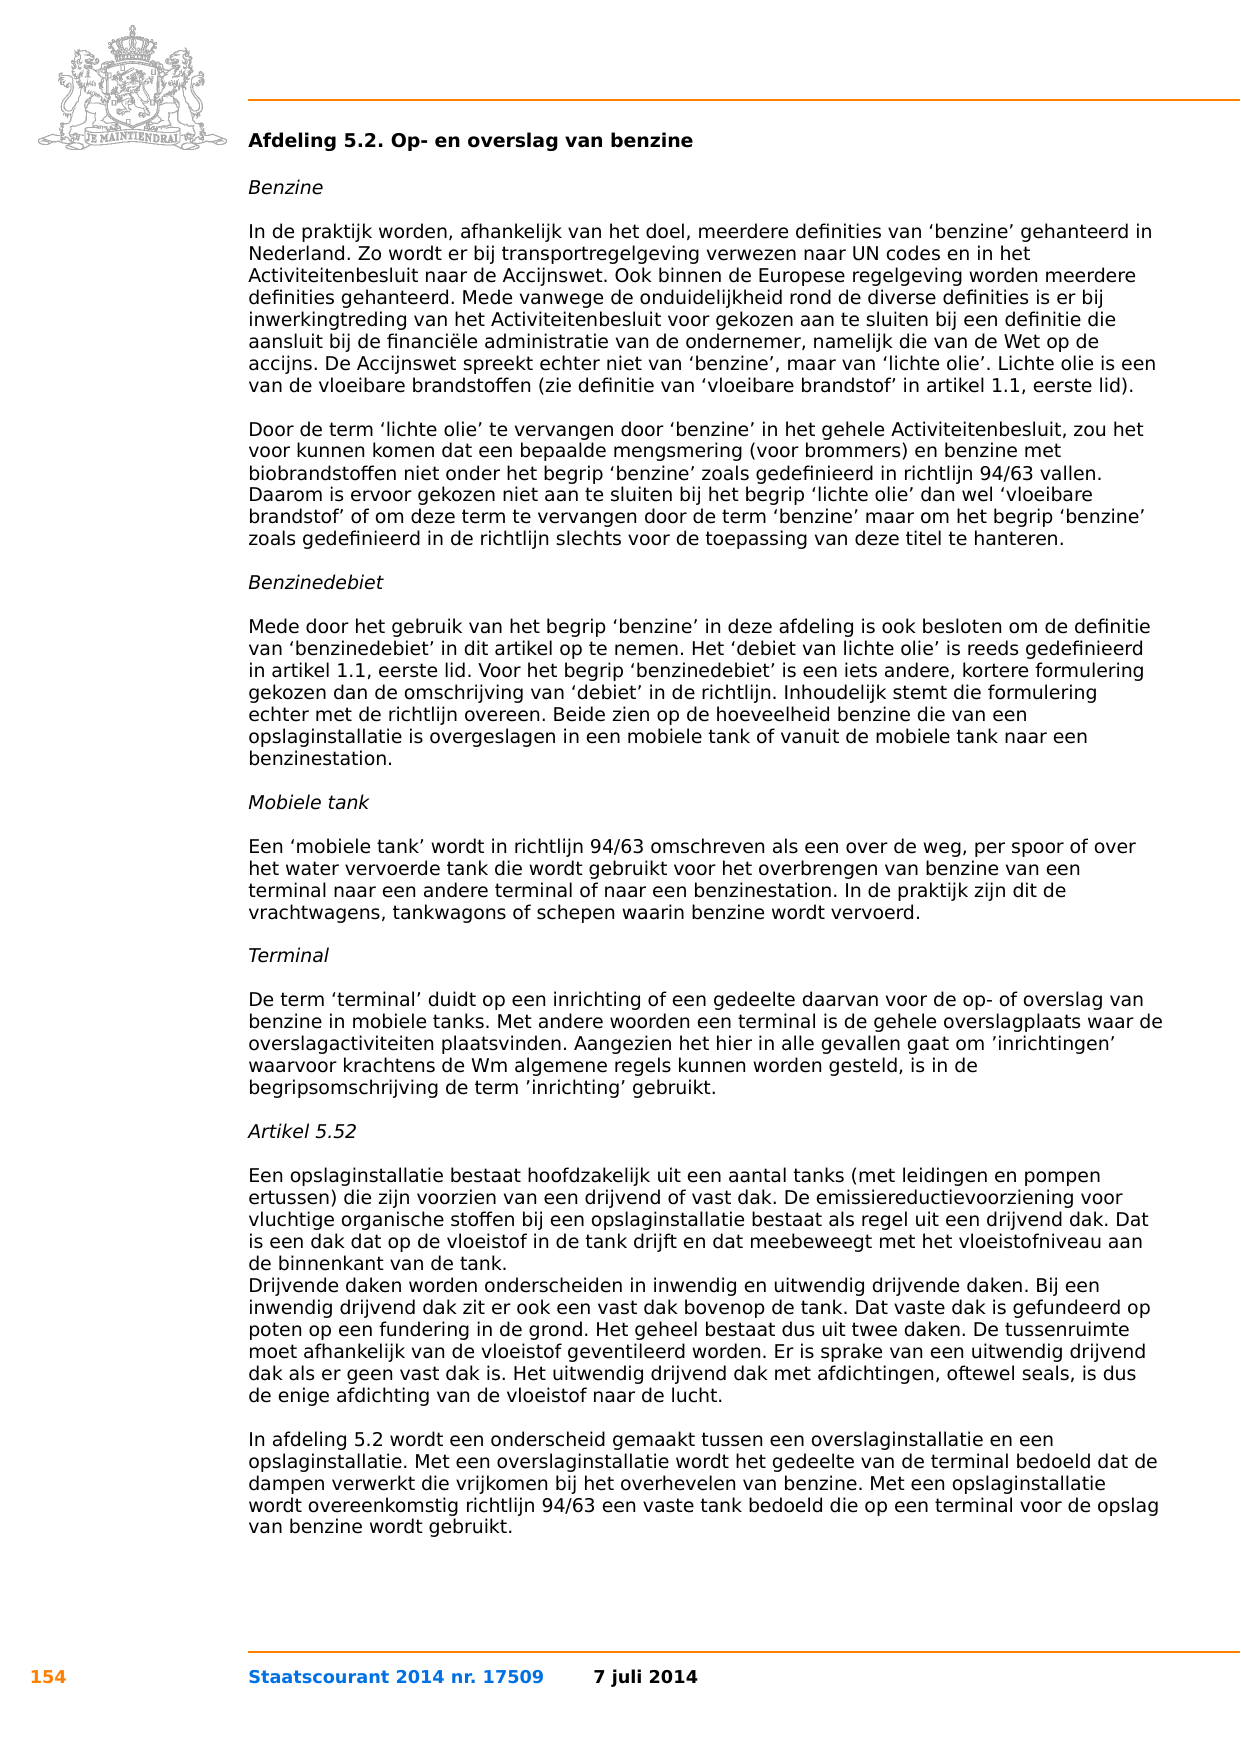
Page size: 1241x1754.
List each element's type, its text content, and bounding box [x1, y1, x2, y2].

subtitle Terminal [248, 945, 1163, 967]
text Mede door het gebruik van het begrip ‘benzine’ in deze afdeling is ook besloten om de definitie van ‘benzinedebiet’ in dit artikel op te nemen. Het ‘debiet van lichte olie’ is reeds gedefinieerd in artikel 1.1, eerste lid. Voor het begrip ‘benzinedebiet’ is een iets andere, kortere formulering gekozen dan de omschrijving van ‘debiet’ in de richtlijn. Inhoudelijk stemt die formulering echter met de richtlijn overeen. Beide zien op de hoeveelheid benzine die van een opslaginstallatie is overgeslagen in een mobiele tank of vanuit de mobiele tank naar een benzinestation. [248, 616, 1163, 770]
subtitle Mobiele tank [248, 792, 1163, 814]
subtitle Benzine [248, 177, 1163, 199]
text In de praktijk worden, afhankelijk van het doel, meerdere definities van ‘benzine’ gehanteerd in Nederland. Zo wordt er bij transportregelgeving verwezen naar UN codes en in het Activiteitenbesluit naar de Accijnswet. Ook binnen de Europese regelgeving worden meerdere definities gehanteerd. Mede vanwege de onduidelijkheid rond de diverse definities is er bij inwerkingtreding van het Activiteitenbesluit voor gekozen aan te sluiten bij een definitie die aansluit bij de financiële administratie van de ondernemer, namelijk die van de Wet op de accijns. De Accijnswet spreekt echter niet van ‘benzine’, maar van ‘lichte olie’. Lichte olie is een van de vloeibare brandstoffen (zie definitie van ‘vloeibare brandstof’ in artikel 1.1, eerste lid). [248, 221, 1163, 397]
text Een opslaginstallatie bestaat hoofdzakelijk uit een aantal tanks (met leidingen en pompen ertussen) die zijn voorzien van een drijvend of vast dak. De emissiereductievoorziening voor vluchtige organische stoffen bij een opslaginstallatie bestaat als regel uit een drijvend dak. Dat is een dak dat op de vloeistof in de tank drijft en dat meebeweegt met het vloeistofniveau aan de binnenkant van de tank. [248, 1165, 1163, 1275]
text Door de term ‘lichte olie’ te vervangen door ‘benzine’ in het gehele Activiteitenbesluit, zou het voor kunnen komen dat een bepaalde mengsmering (voor brommers) en benzine met biobrandstoffen niet onder het begrip ‘benzine’ zoals gedefinieerd in richtlijn 94/63 vallen. Daarom is ervoor gekozen niet aan te sluiten bij het begrip ‘lichte olie’ dan wel ‘vloeibare brandstof’ of om deze term te vervangen door de term ‘benzine’ maar om het begrip ‘benzine’ zoals gedefinieerd in de richtlijn slechts voor de toepassing van deze titel te hanteren. [248, 418, 1163, 550]
subtitle Afdeling 5.2. Op- en overslag van benzine [248, 130, 1163, 152]
text Een ‘mobiele tank’ wordt in richtlijn 94/63 omschreven als een over de weg, per spoor of over het water vervoerde tank die wordt gebruikt voor het overbrengen van benzine van een terminal naar een andere terminal of naar een benzinestation. In de praktijk zijn dit de vrachtwagens, tankwagons of schepen waarin benzine wordt vervoerd. [248, 836, 1163, 923]
text Drijvende daken worden onderscheiden in inwendig en uitwendig drijvende daken. Bij een inwendig drijvend dak zit er ook een vast dak bovenop de tank. Dat vaste dak is gefundeerd op poten op een fundering in de grond. Het geheel bestaat dus uit twee daken. De tussenruimte moet afhankelijk van de vloeistof geventileerd worden. Er is sprake van een uitwendig drijvend dak als er geen vast dak is. Het uitwendig drijvend dak met afdichtingen, oftewel seals, is dus de enige afdichting van de vloeistof naar de lucht. [248, 1275, 1163, 1407]
subtitle Artikel 5.52 [248, 1121, 1163, 1143]
text De term ‘terminal’ duidt op een inrichting of een gedeelte daarvan voor de op- of overslag van benzine in mobiele tanks. Met andere woorden een terminal is de gehele overslagplaats waar de overslagactiviteiten plaatsvinden. Aangezien het hier in alle gevallen gaat om ’inrichtingen’ waarvoor krachtens de Wm algemene regels kunnen worden gesteld, is in de begripsomschrijving de term ’inrichting’ gebruikt. [248, 989, 1163, 1099]
subtitle Benzinedebiet [248, 572, 1163, 594]
text In afdeling 5.2 wordt een onderscheid gemaakt tussen een overslaginstallatie en een opslaginstallatie. Met een overslaginstallatie wordt het gedeelte van de terminal bedoeld dat de dampen verwerkt die vrijkomen bij het overhevelen van benzine. Met een opslaginstallatie wordt overeenkomstig richtlijn 94/63 een vaste tank bedoeld die op een terminal voor de opslag van benzine wordt gebruikt. [248, 1428, 1163, 1538]
picture [38, 25, 227, 150]
